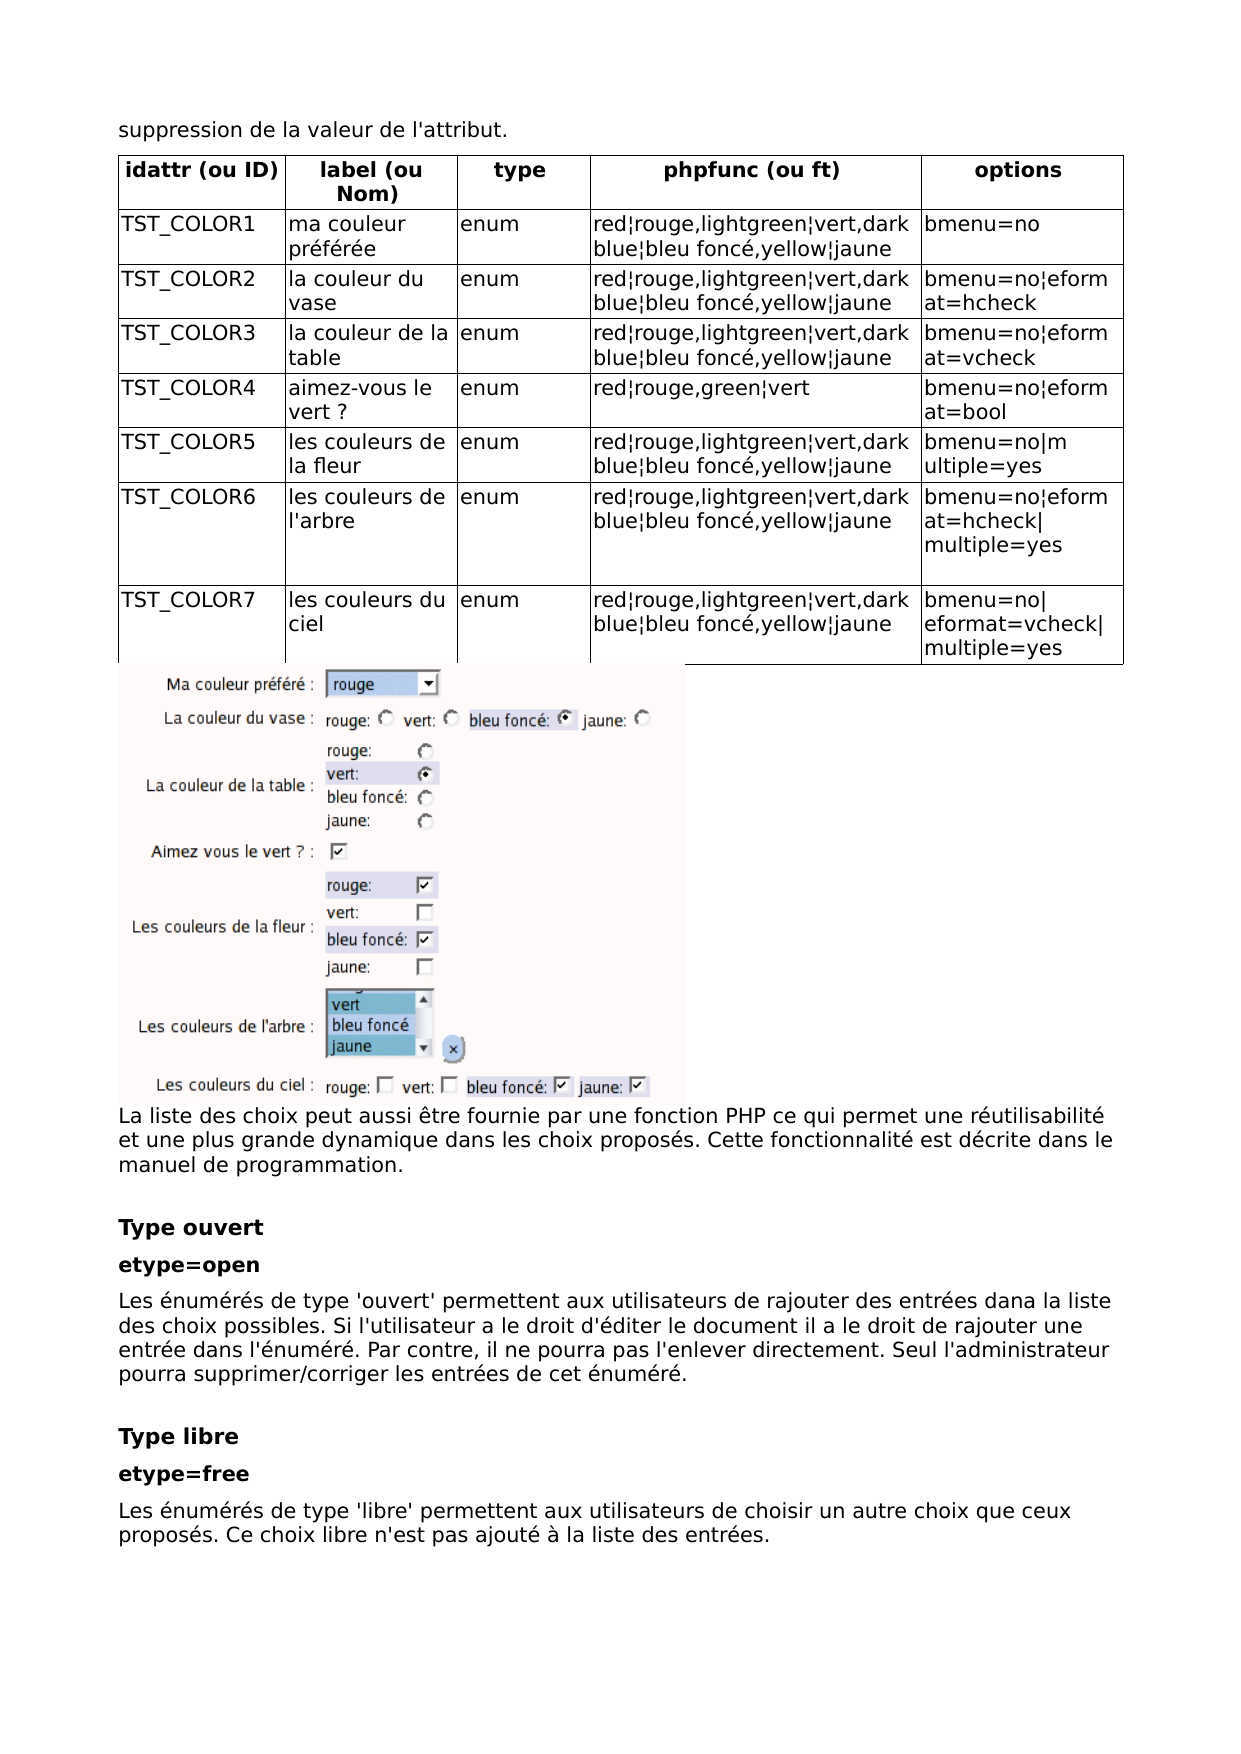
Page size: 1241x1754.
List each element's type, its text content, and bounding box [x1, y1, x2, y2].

table_cell enum [458, 374, 590, 427]
table_cell la couleur du vase [286, 265, 457, 318]
table_cell bmenu=no|m ultiple=yes [922, 428, 1123, 482]
table_cell TST_COLOR5 [119, 428, 285, 482]
subtitle Type ouvert [118, 1214, 1122, 1240]
text etype=free [118, 1462, 1122, 1486]
text etype=open [118, 1253, 1122, 1277]
table_cell la couleur de la table [286, 319, 457, 373]
picture [118, 663, 686, 1105]
table_cell red¦rouge,lightgreen¦vert,darkblue¦bleu foncé,yellow¦jaune [591, 210, 921, 264]
table_cell bmenu=no| eformat=vcheck|multiple=yes [922, 586, 1123, 663]
table_header idattr (ou ID) [119, 156, 285, 209]
table_cell red¦rouge,lightgreen¦vert,darkblue¦bleu foncé,yellow¦jaune [591, 483, 921, 585]
table_cell bmenu=no¦eformat=hcheck [922, 265, 1123, 318]
text Les énumérés de type 'libre' permettent aux utilisateurs de choisir un autre choix que ceux proposés. Ce choix libre n'est pas ajouté à la liste des entrées. [118, 1499, 1122, 1547]
table_cell enum [458, 586, 590, 663]
table_cell TST_COLOR6 [119, 483, 285, 585]
table_cell bmenu=no¦eformat=vcheck [922, 319, 1123, 373]
table_cell enum [458, 319, 590, 373]
text suppression de la valeur de l'attribut. [118, 118, 1122, 142]
text Les énumérés de type 'ouvert' permettent aux utilisateurs de rajouter des entrées dana la liste des choix possibles. Si l'utilisateur a le droit d'éditer le document il a le droit de rajouter une entrée dans l'énuméré. Par contre, il ne pourra pas l'enlever directement. Seul l'administrateur pourra supprimer/corriger les entrées de cet énuméré. [118, 1289, 1122, 1386]
table_header type [458, 156, 590, 209]
table_cell red¦rouge,green¦vert [591, 374, 921, 427]
table_cell red¦rouge,lightgreen¦vert,darkblue¦bleu foncé,yellow¦jaune [591, 428, 921, 482]
table_cell bmenu=no¦eformat=hcheck|multiple=yes [922, 483, 1123, 585]
table_cell red¦rouge,lightgreen¦vert,darkblue¦bleu foncé,yellow¦jaune [591, 265, 921, 318]
table_cell bmenu=no¦eformat=bool [922, 374, 1123, 427]
table_cell enum [458, 210, 590, 264]
subtitle Type libre [118, 1424, 1122, 1449]
table_cell enum [458, 428, 590, 482]
table_cell TST_COLOR7 [119, 586, 285, 663]
table_cell enum [458, 265, 590, 318]
table_cell les couleurs de la fleur [286, 428, 457, 482]
table_cell enum [458, 483, 590, 585]
table_cell les couleurs du ciel [286, 586, 457, 663]
table_cell TST_COLOR4 [119, 374, 285, 427]
table_cell les couleurs de l'arbre [286, 483, 457, 585]
table_header phpfunc (ou ft) [591, 156, 921, 209]
table_cell aimez-vous le vert ? [286, 374, 457, 427]
table_header label (ou Nom) [286, 156, 457, 209]
table_cell red¦rouge,lightgreen¦vert,darkblue¦bleu foncé,yellow¦jaune [591, 319, 921, 373]
table_cell TST_COLOR1 [119, 210, 285, 264]
text La liste des choix peut aussi être fournie par une fonction PHP ce qui permet une réutilisabilité et une plus grande dynamique dans les choix proposés. Cette fonctionnalité est décrite dans le manuel de programmation. [118, 1105, 1122, 1177]
table_cell ma couleur préférée [286, 210, 457, 264]
table_cell red¦rouge,lightgreen¦vert,darkblue¦bleu foncé,yellow¦jaune [591, 586, 921, 663]
table_cell TST_COLOR3 [119, 319, 285, 373]
table_header options [922, 156, 1123, 209]
table_cell TST_COLOR2 [119, 265, 285, 318]
table_cell bmenu=no [922, 210, 1123, 264]
